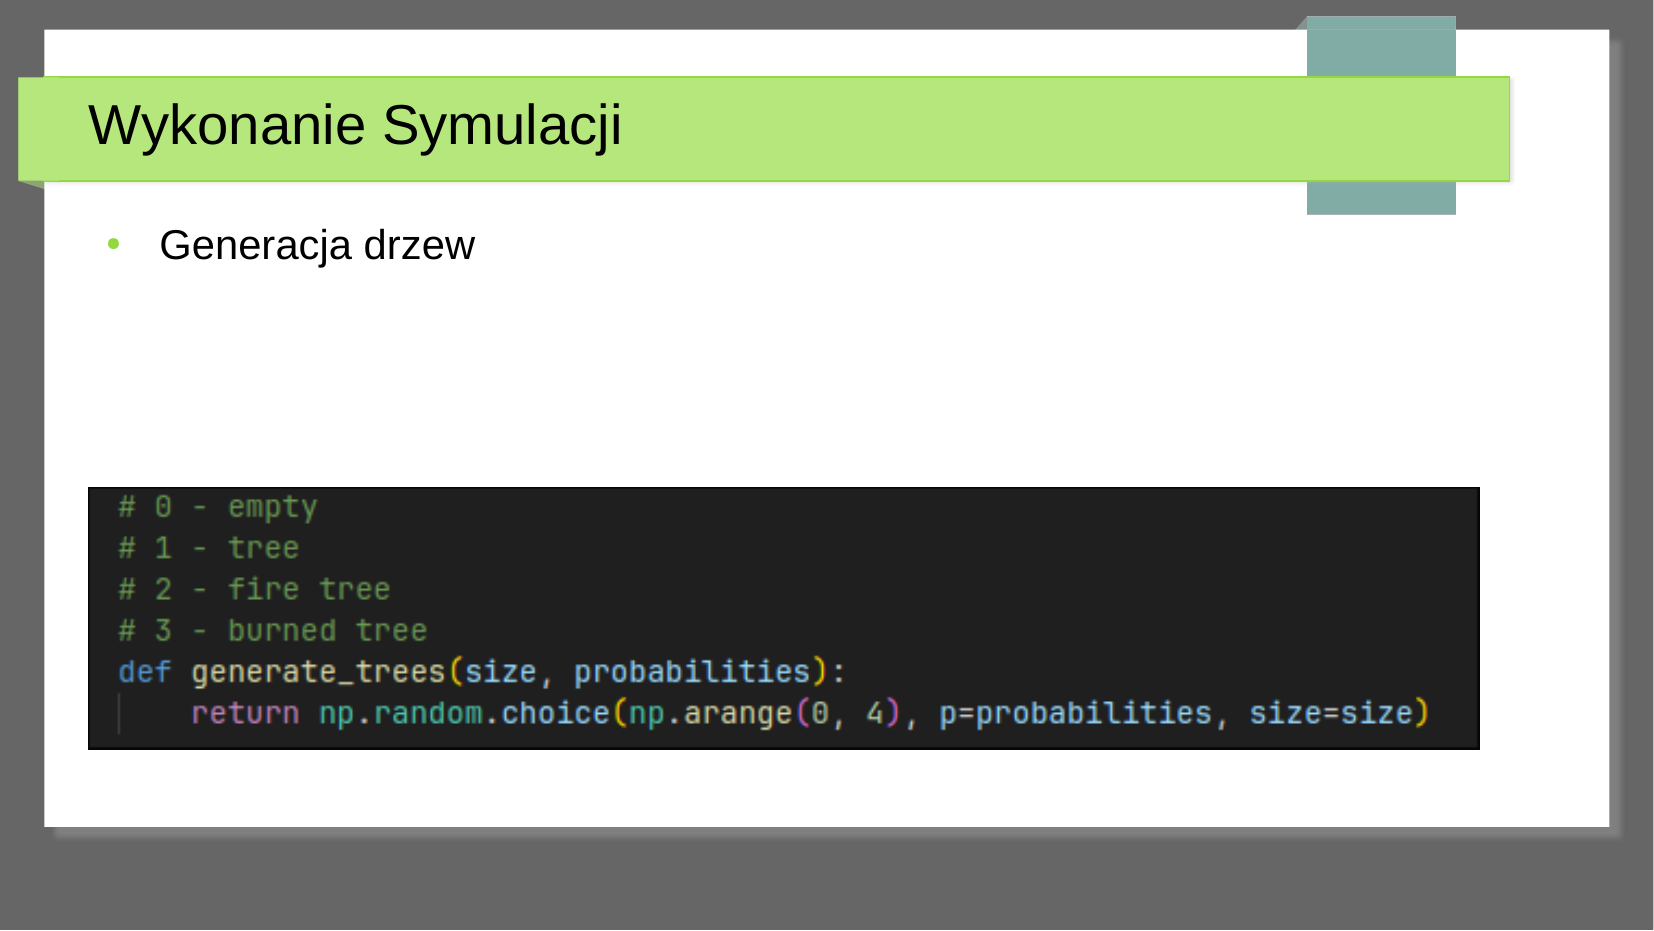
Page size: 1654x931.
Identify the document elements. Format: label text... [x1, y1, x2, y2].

picture [88, 487, 1480, 751]
title Wykonanie Symulacji [88, 73, 1506, 178]
list Generacja drzew [88, 221, 1565, 813]
